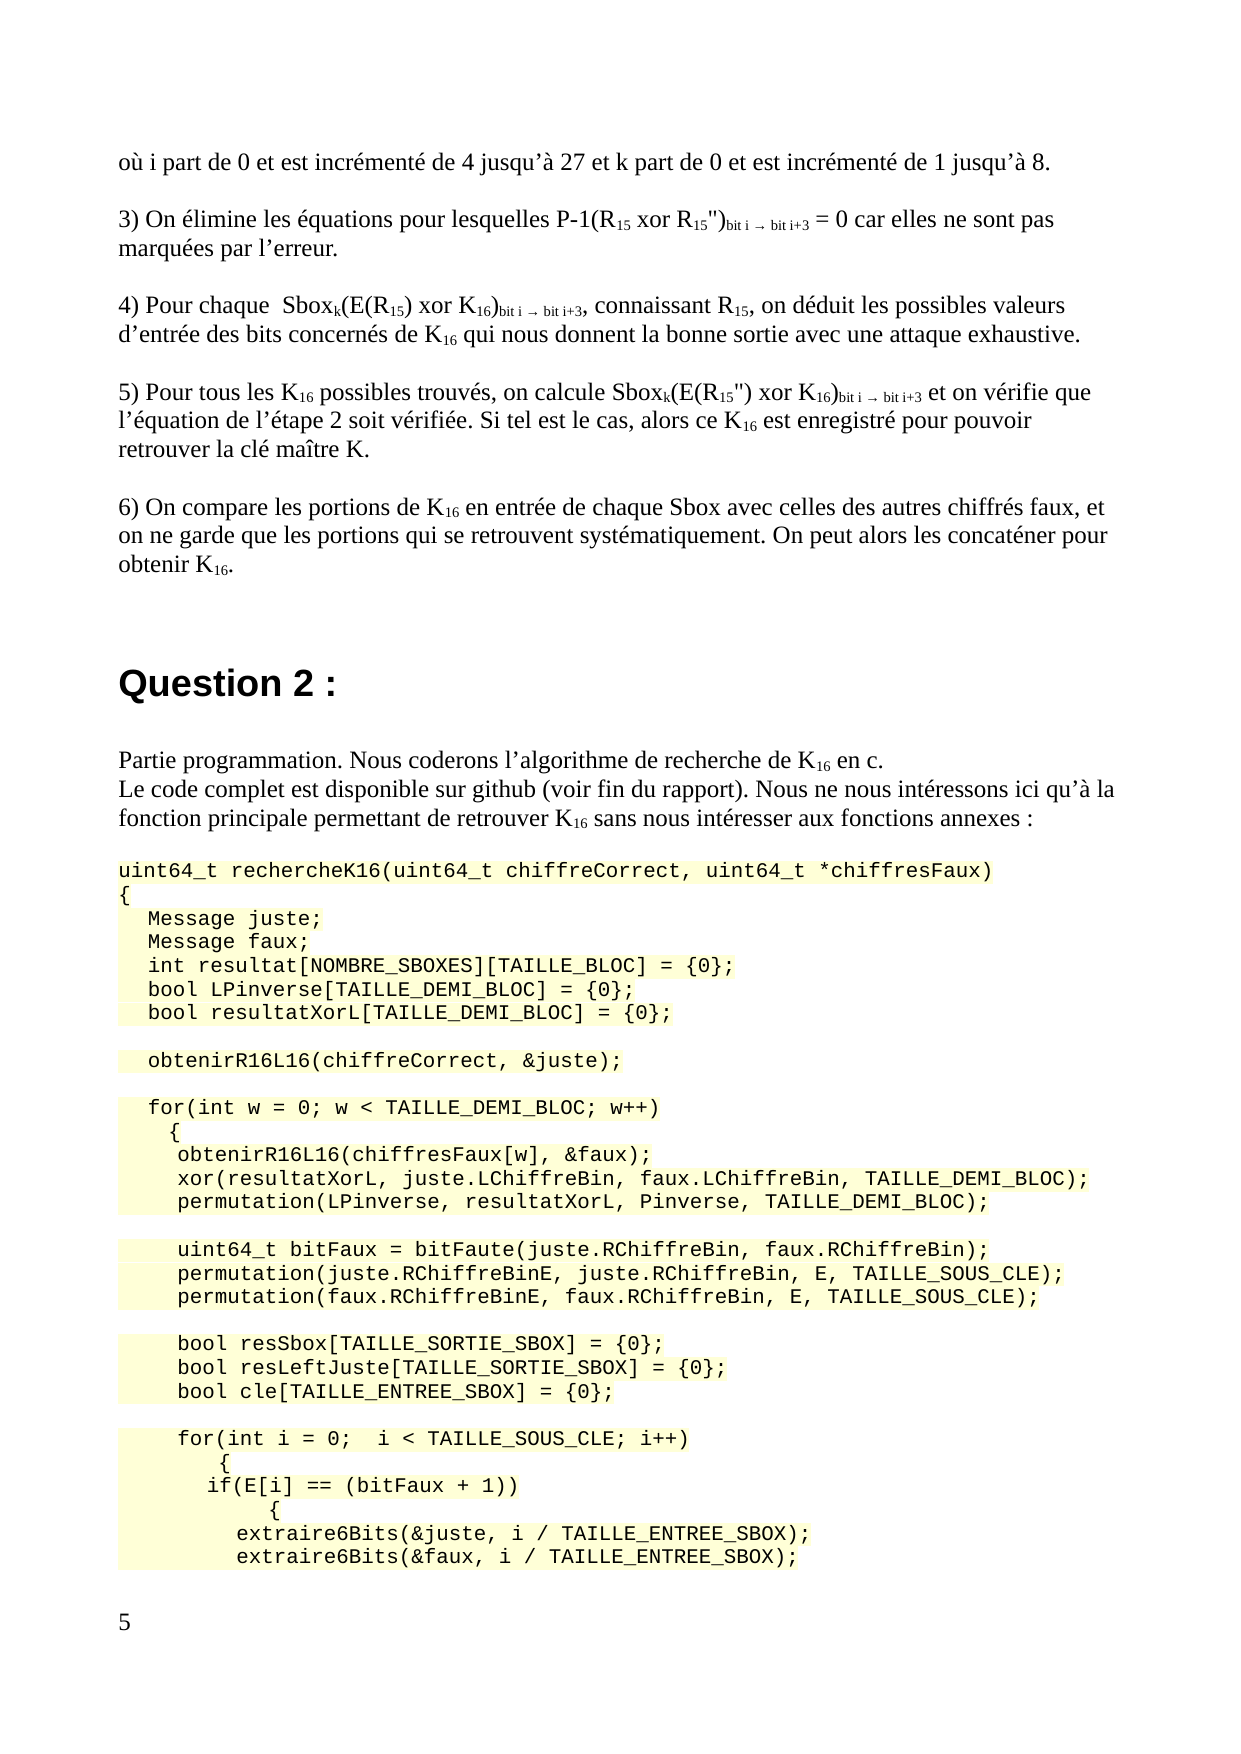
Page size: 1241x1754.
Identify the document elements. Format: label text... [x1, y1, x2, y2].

text bool cle[TAILLE_ENTREE_SBOX] = {0}; [118, 1381, 1122, 1404]
text Message juste; [118, 908, 1122, 931]
text bool LPinverse[TAILLE_DEMI_BLOC] = {0}; [118, 979, 1122, 1002]
text obtenirR16L16(chiffreCorrect, &juste); [118, 1050, 1122, 1073]
text 4) Pour chaque Sboxk(E(R15) xor K16)bit i → bit i+3, connaissant R15, on déduit les possibles valeurs d’entrée des bits concernés de K16 qui nous donnent la bonne sortie avec une attaque exhaustive. [118, 291, 1122, 348]
text obtenirR16L16(chiffresFaux[w], &faux); [118, 1144, 1122, 1168]
text uint64_t bitFaux = bitFaute(juste.RChiffreBin, faux.RChiffreBin); [118, 1239, 1122, 1262]
text for(int i = 0; i < TAILLE_SOUS_CLE; i++) [118, 1428, 1122, 1452]
text xor(resultatXorL, juste.LChiffreBin, faux.LChiffreBin, TAILLE_DEMI_BLOC); [118, 1168, 1122, 1192]
text permutation(faux.RChiffreBinE, faux.RChiffreBin, E, TAILLE_SOUS_CLE); [118, 1286, 1122, 1310]
text bool resSbox[TAILLE_SORTIE_SBOX] = {0}; [118, 1333, 1122, 1357]
text permutation(juste.RChiffreBinE, juste.RChiffreBin, E, TAILLE_SOUS_CLE); [118, 1262, 1122, 1286]
text int resultat[NOMBRE_SBOXES][TAILLE_BLOC] = {0}; [118, 955, 1122, 979]
text { [118, 1452, 1122, 1475]
text { [118, 884, 1122, 908]
text 3) On élimine les équations pour lesquelles P-1(R15 xor R15")bit i → bit i+3 = 0 car elles ne sont pas marquées par l’erreur. [118, 204, 1122, 262]
text bool resLeftJuste[TAILLE_SORTIE_SBOX] = {0}; [118, 1357, 1122, 1381]
text Partie programmation. Nous coderons l’algorithme de recherche de K16 en c. [118, 746, 1122, 774]
text { [118, 1121, 1122, 1144]
text permutation(LPinverse, resultatXorL, Pinverse, TAILLE_DEMI_BLOC); [118, 1192, 1122, 1215]
text uint64_t rechercheK16(uint64_t chiffreCorrect, uint64_t *chiffresFaux) [118, 861, 1122, 884]
text où i part de 0 et est incrémenté de 4 jusqu’à 27 et k part de 0 et est incrémenté de 1 jusqu’à 8. [118, 147, 1122, 176]
text bool resultatXorL[TAILLE_DEMI_BLOC] = {0}; [118, 1002, 1122, 1026]
text 6) On compare les portions de K16 en entrée de chaque Sbox avec celles des autres chiffrés faux, et on ne garde que les portions qui se retrouvent systématiquement. On peut alors les concaténer pour obtenir K16. [118, 492, 1122, 578]
text for(int w = 0; w < TAILLE_DEMI_BLOC; w++) [118, 1097, 1122, 1121]
text Le code complet est disponible sur github (voir fin du rapport). Nous ne nous intéressons ici qu’à la fonction principale permettant de retrouver K16 sans nous intéresser aux fonctions annexes : [118, 774, 1122, 832]
text if(E[i] == (bitFaux + 1)) [118, 1475, 1122, 1499]
text 5) Pour tous les K16 possibles trouvés, on calcule Sboxk(E(R15") xor K16)bit i → bit i+3 et on vérifie que l’équation de l’étape 2 soit vérifiée. Si tel est le cas, alors ce K16 est enregistré pour pouvoir retrouver la clé maître K. [118, 377, 1122, 463]
text extraire6Bits(&juste, i / TAILLE_ENTREE_SBOX); [118, 1523, 1122, 1546]
text { [118, 1499, 1122, 1523]
subtitle Question 2 : [118, 661, 1122, 704]
text extraire6Bits(&faux, i / TAILLE_ENTREE_SBOX); [118, 1546, 1122, 1570]
text Message faux; [118, 931, 1122, 955]
